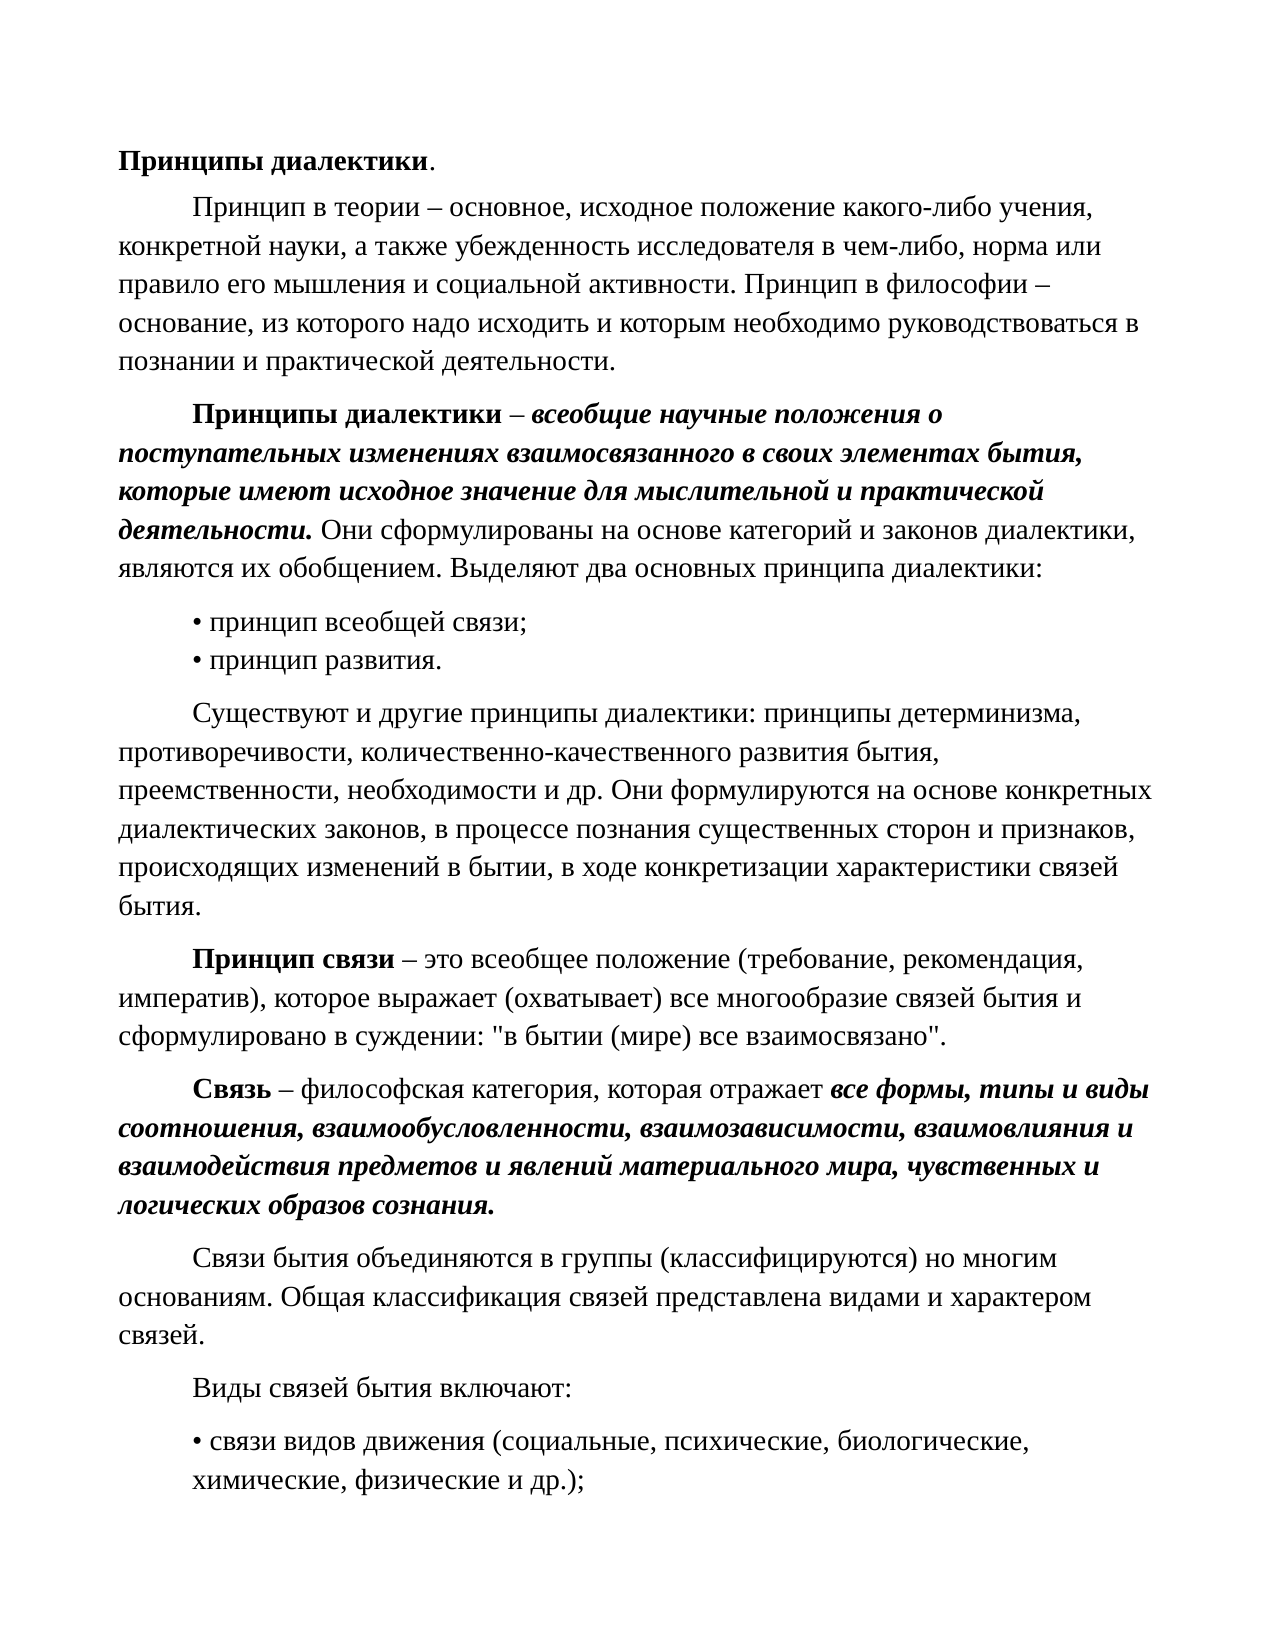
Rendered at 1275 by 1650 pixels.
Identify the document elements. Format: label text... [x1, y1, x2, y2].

text Существуют и другие принципы диалектики: принципы детерминизма, противоречивости, количественно-качественного развития бытия, преемственности, необходимости и др. Они формулируются на основе конкретных диалектических законов, в процессе познания существенных сторон и признаков, происходящих изменений в бытии, в ходе конкретизации характеристики связей бытия. [118, 695, 1157, 922]
text Принцип связи – это всеобщее положение (требование, рекомендация, императив), которое выражает (охватывает) все многообразие связей бытия и сформулировано в суждении: "в бытии (мире) все взаимосвязано". [118, 941, 1157, 1052]
text Принцип в теории – основное, исходное положение какого-либо учения, конкретной науки, а также убежденность исследователя в чем-либо, норма или правило его мышления и социальной активности. Принцип в философии – основание, из которого надо исходить и которым необходимо руководствоваться в познании и практической деятельности. [118, 189, 1157, 377]
list • принцип всеобщей связи; [162, 604, 1157, 637]
text Связь – философская категория, которая отражает все формы, типы и виды соотношения, взаимообусловленности, взаимозависимости, взаимовлияния и взаимодействия предметов и явлений материального мира, чувственных и логических образов сознания. [118, 1071, 1157, 1221]
subtitle Принципы диалектики. [118, 143, 1157, 177]
text Виды связей бытия включают: [118, 1370, 1157, 1404]
list • связи видов движения (социальные, психические, биологические, химические, физические и др.); [162, 1423, 1157, 1496]
text Принципы диалектики – всеобщие научные положения о поступательных изменениях взаимосвязанного в своих элементах бытия, которые имеют исходное значение для мыслительной и практической деятельности. Они сформулированы на основе категорий и законов диалектики, являются их обобщением. Выделяют два основных принципа диалектики: [118, 396, 1157, 584]
text Связи бытия объединяются в группы (классифицируются) но многим основаниям. Общая классификация связей представлена видами и характером связей. [118, 1240, 1157, 1351]
list • принцип развития. [162, 642, 1157, 676]
